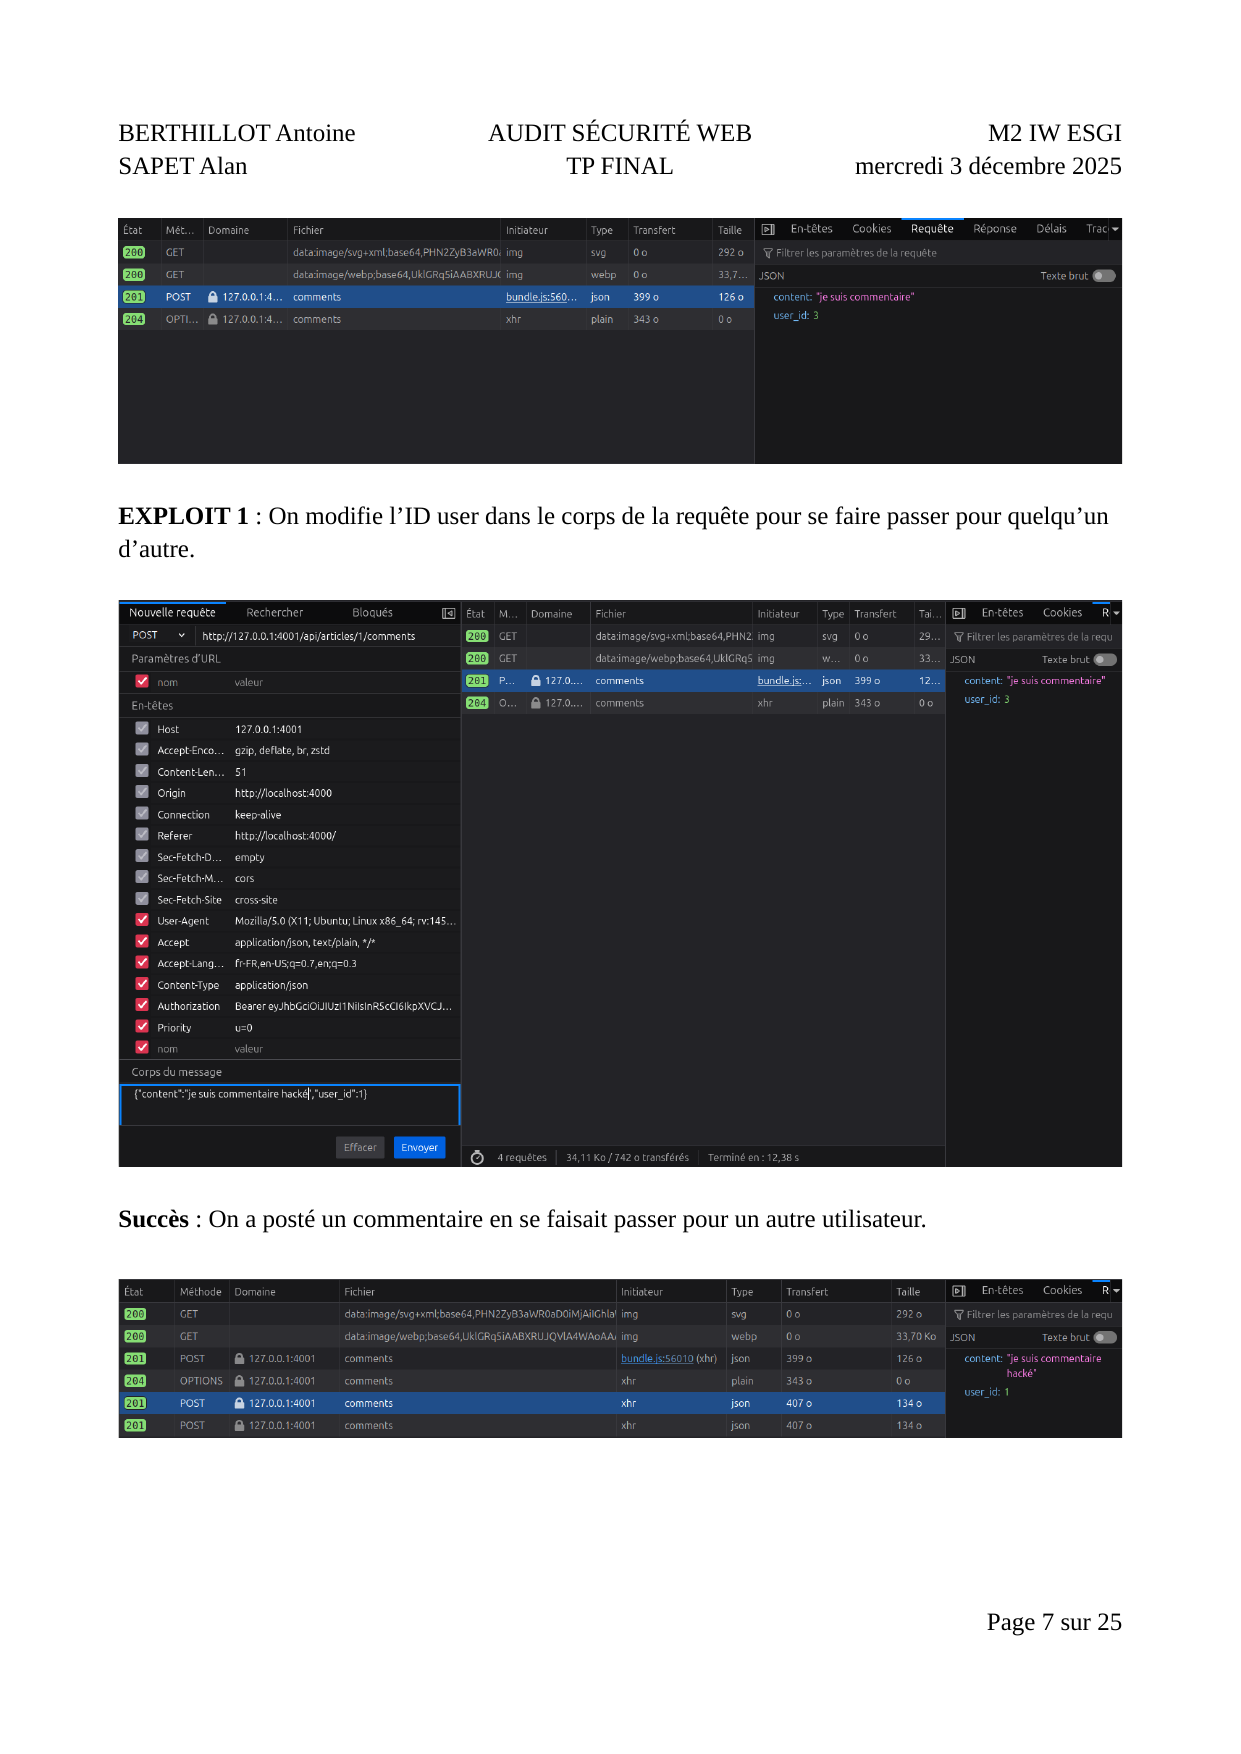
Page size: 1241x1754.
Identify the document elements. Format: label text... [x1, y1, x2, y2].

picture [118, 600, 1123, 1167]
text Succès : On a posté un commentaire en se faisait passer pour un autre utilisateur. [118, 1204, 1122, 1233]
picture [118, 218, 1123, 464]
text EXPLOIT 1 : On modifie l’ID user dans le corps de la requête pour se faire passer pour quelqu’un d’autre. [118, 501, 1122, 563]
picture [118, 1279, 1123, 1438]
